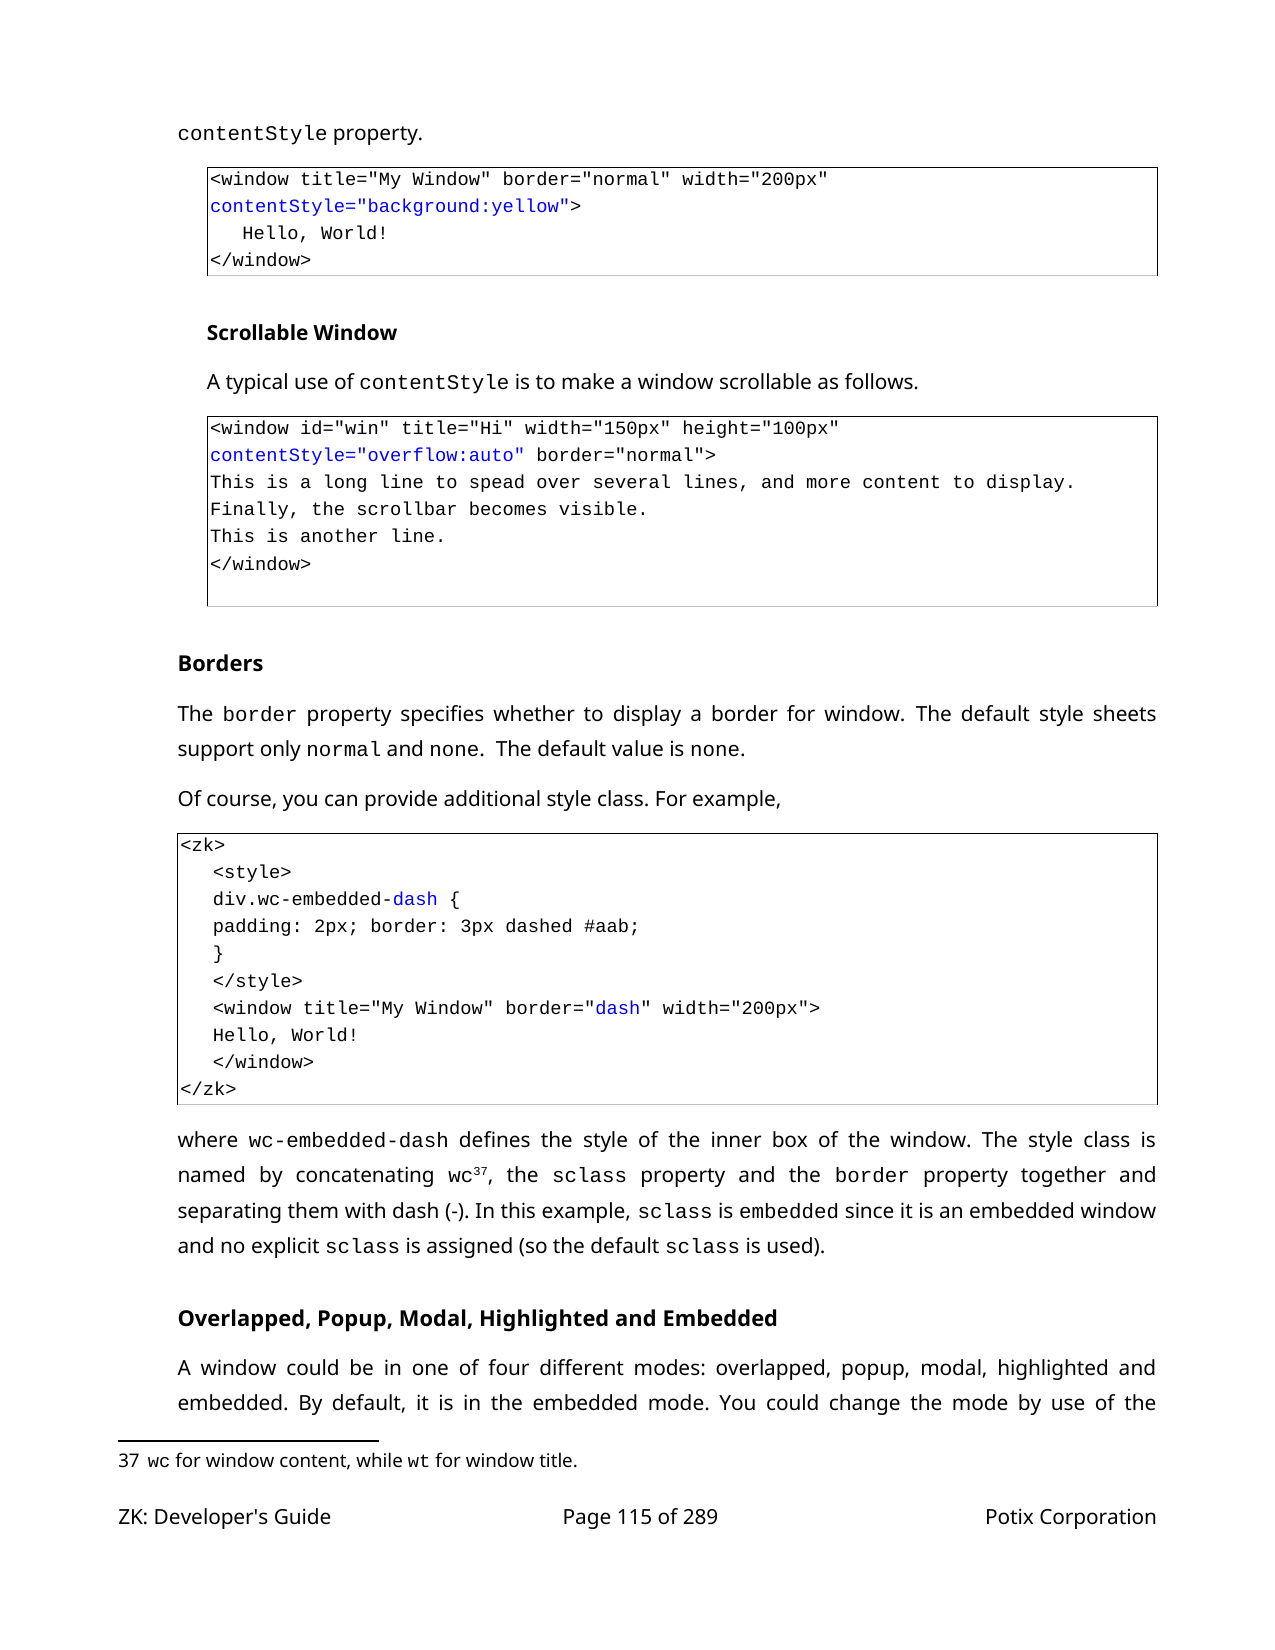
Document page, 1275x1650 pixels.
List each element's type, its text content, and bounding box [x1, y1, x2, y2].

text <style> [178, 860, 1157, 884]
text padding: 2px; border: 3px dashed #aab; [178, 914, 1157, 938]
text Of course, you can provide additional style class. For example, [177, 784, 1157, 812]
text <window id="win" title="Hi" width="150px" height="100px" contentStyle="overflow:auto" border="normal"> [208, 417, 1157, 467]
text } [178, 941, 1157, 966]
text A typical use of contentStyle is to make a window scrollable as follows. [207, 367, 1157, 395]
text contentStyle property. [177, 118, 1157, 147]
text where wc-embedded-dash defines the style of the inner box of the window. The style class is named by concatenating wc, the sclass property and the border property together and separating them with dash (-). In this example, sclass is embedded since it is an embedded window and no explicit sclass is assigned (so the default sclass is used). [177, 1125, 1157, 1260]
text Finally, the scrollbar becomes visible. [208, 497, 1157, 521]
text This is a long line to spead over several lines, and more content to display. [208, 470, 1157, 494]
subtitle Overlapped, Popup, Modal, Highlighted and Embedded [177, 1303, 1157, 1333]
text This is another line. [208, 524, 1157, 548]
text <zk> [178, 834, 1157, 857]
subtitle Borders [177, 648, 1157, 678]
subtitle Scrollable Window [207, 318, 1157, 346]
text Hello, World! [178, 1023, 1157, 1047]
text A window could be in one of four different modes: overlapped, popup, modal, highlighted and embedded. By default, it is in the embedded mode. You could change the mode by use of the [177, 1353, 1157, 1417]
text </style> [178, 968, 1157, 993]
text Hello, World! [208, 221, 1157, 245]
text </zk> [178, 1077, 1157, 1104]
text </window> [178, 1050, 1157, 1074]
text The border property specifies whether to display a border for window. The default style sheets support only normal and none. The default value is none. [177, 699, 1157, 763]
text wc for window content, while wt for window title. [118, 1447, 1157, 1473]
text <window title="My Window" border="dash" width="200px"> [178, 996, 1157, 1020]
text <window title="My Window" border="normal" width="200px" contentStyle="background:yellow"> [208, 168, 1157, 218]
text </window> [208, 551, 1157, 576]
text </window> [208, 248, 1157, 275]
text div.wc-embedded-dash { [178, 887, 1157, 911]
